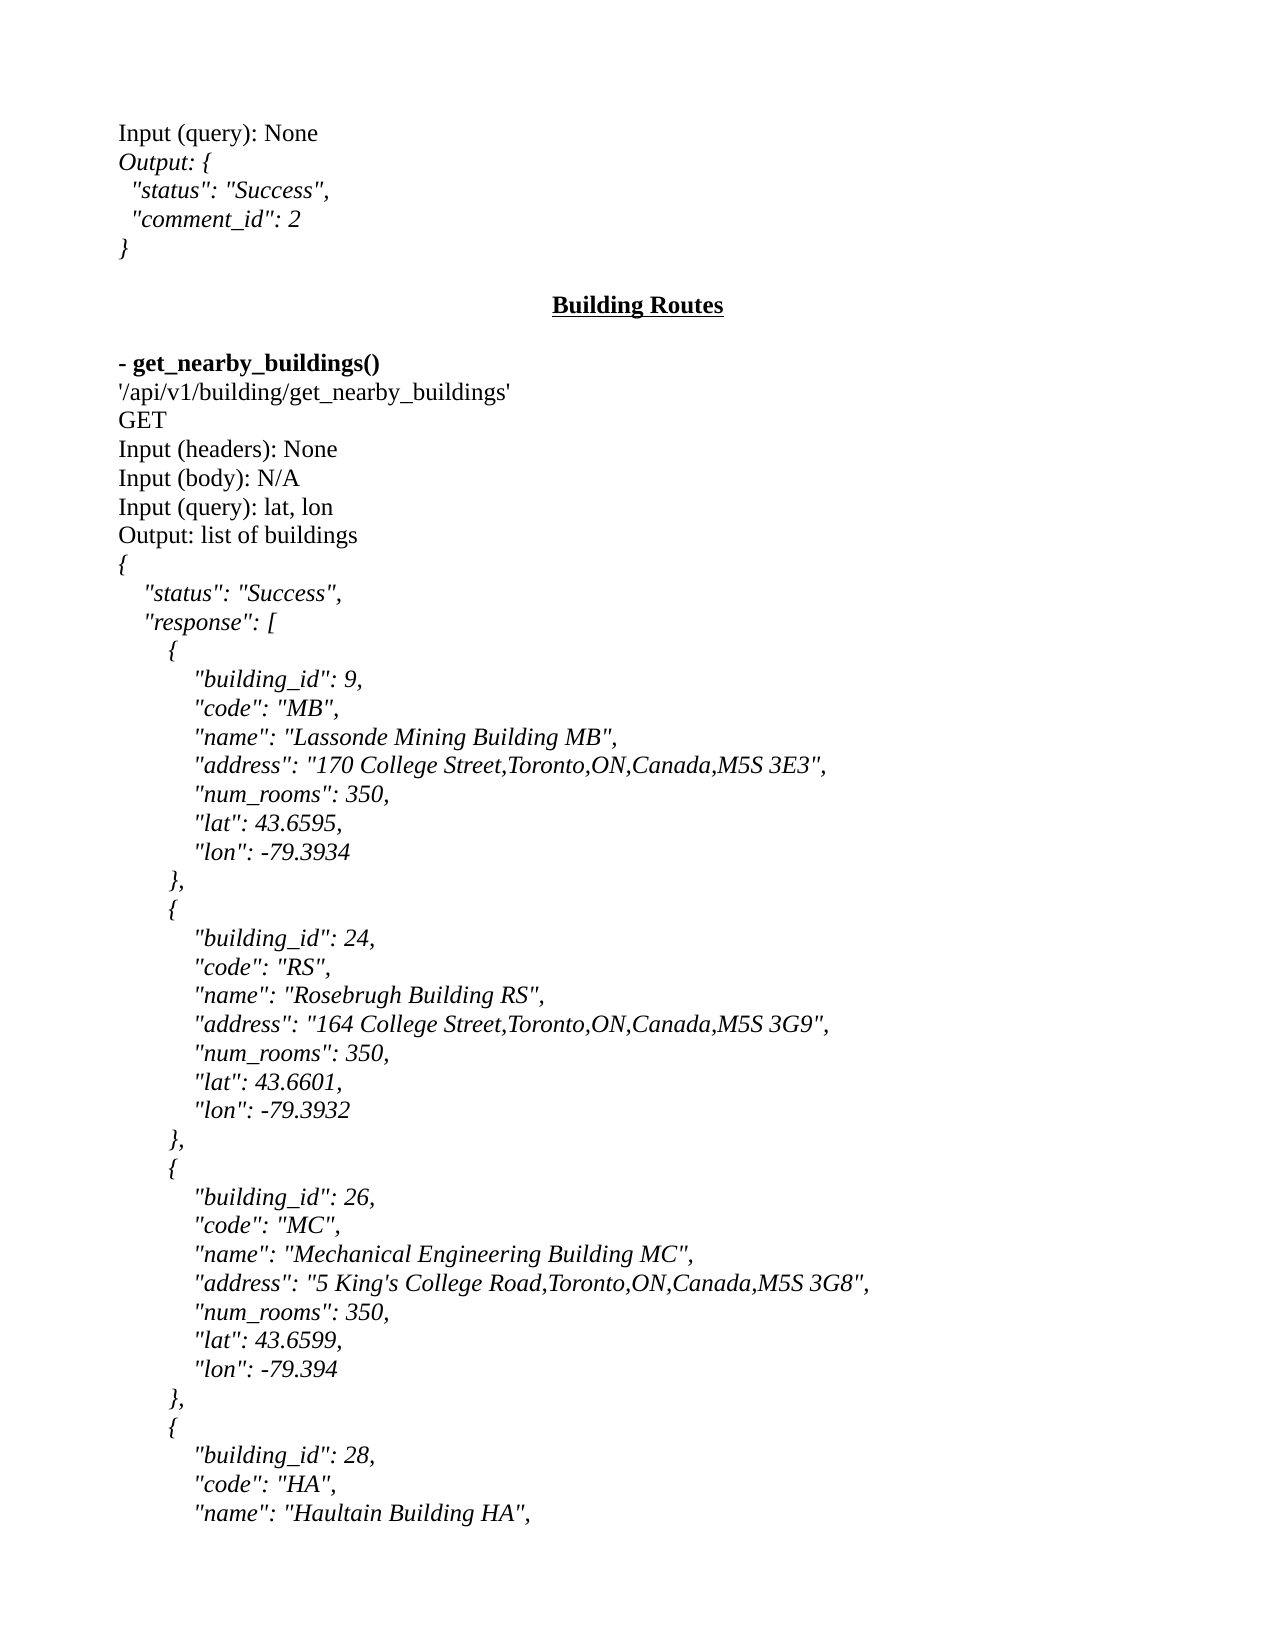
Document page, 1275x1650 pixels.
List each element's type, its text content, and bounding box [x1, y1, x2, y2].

text Input (query): None [118, 118, 1157, 147]
text { [118, 549, 1157, 578]
text "lon": -79.3932 [118, 1096, 1157, 1124]
text Input (headers): None [118, 434, 1157, 463]
text "address": "164 College Street,Toronto,ON,Canada,M5S 3G9", [118, 1009, 1157, 1038]
text Output: list of buildings [118, 521, 1157, 549]
text "num_rooms": 350, [118, 1297, 1157, 1326]
text "response": [ [118, 607, 1157, 636]
text "building_id": 9, [118, 664, 1157, 693]
text "name": "Mechanical Engineering Building MC", [118, 1239, 1157, 1268]
text { [118, 636, 1157, 664]
text "building_id": 24, [118, 923, 1157, 952]
text Input (query): lat, lon [118, 492, 1157, 521]
text Input (body): N/A [118, 463, 1157, 492]
text Building Routes [118, 291, 1157, 319]
text "name": "Rosebrugh Building RS", [118, 981, 1157, 1009]
text "name": "Haultain Building HA", [118, 1498, 1157, 1527]
text }, [118, 1124, 1157, 1153]
text '/api/v1/building/get_nearby_buildings' [118, 377, 1157, 406]
text { [118, 1153, 1157, 1182]
text }, [118, 1383, 1157, 1412]
text "lat": 43.6595, [118, 808, 1157, 837]
text "lat": 43.6601, [118, 1067, 1157, 1096]
text "lon": -79.3934 [118, 837, 1157, 866]
text "comment_id": 2 [118, 204, 1157, 233]
text "code": "RS", [118, 952, 1157, 981]
text }, [118, 866, 1157, 894]
text Output: { [118, 147, 1157, 176]
text - get_nearby_buildings() [118, 348, 1157, 377]
text "building_id": 26, [118, 1182, 1157, 1211]
text "status": "Success", [118, 176, 1157, 204]
text GET [118, 406, 1157, 434]
text "num_rooms": 350, [118, 779, 1157, 808]
text "lat": 43.6599, [118, 1326, 1157, 1354]
text "name": "Lassonde Mining Building MB", [118, 722, 1157, 751]
text } [118, 233, 1157, 262]
text "code": "HA", [118, 1469, 1157, 1498]
text { [118, 1412, 1157, 1441]
text "address": "170 College Street,Toronto,ON,Canada,M5S 3E3", [118, 751, 1157, 779]
text "building_id": 28, [118, 1441, 1157, 1469]
text "address": "5 King's College Road,Toronto,ON,Canada,M5S 3G8", [118, 1268, 1157, 1297]
text "num_rooms": 350, [118, 1038, 1157, 1067]
text { [118, 894, 1157, 923]
text "code": "MC", [118, 1211, 1157, 1239]
text "status": "Success", [118, 578, 1157, 607]
text "lon": -79.394 [118, 1354, 1157, 1383]
text "code": "MB", [118, 693, 1157, 722]
